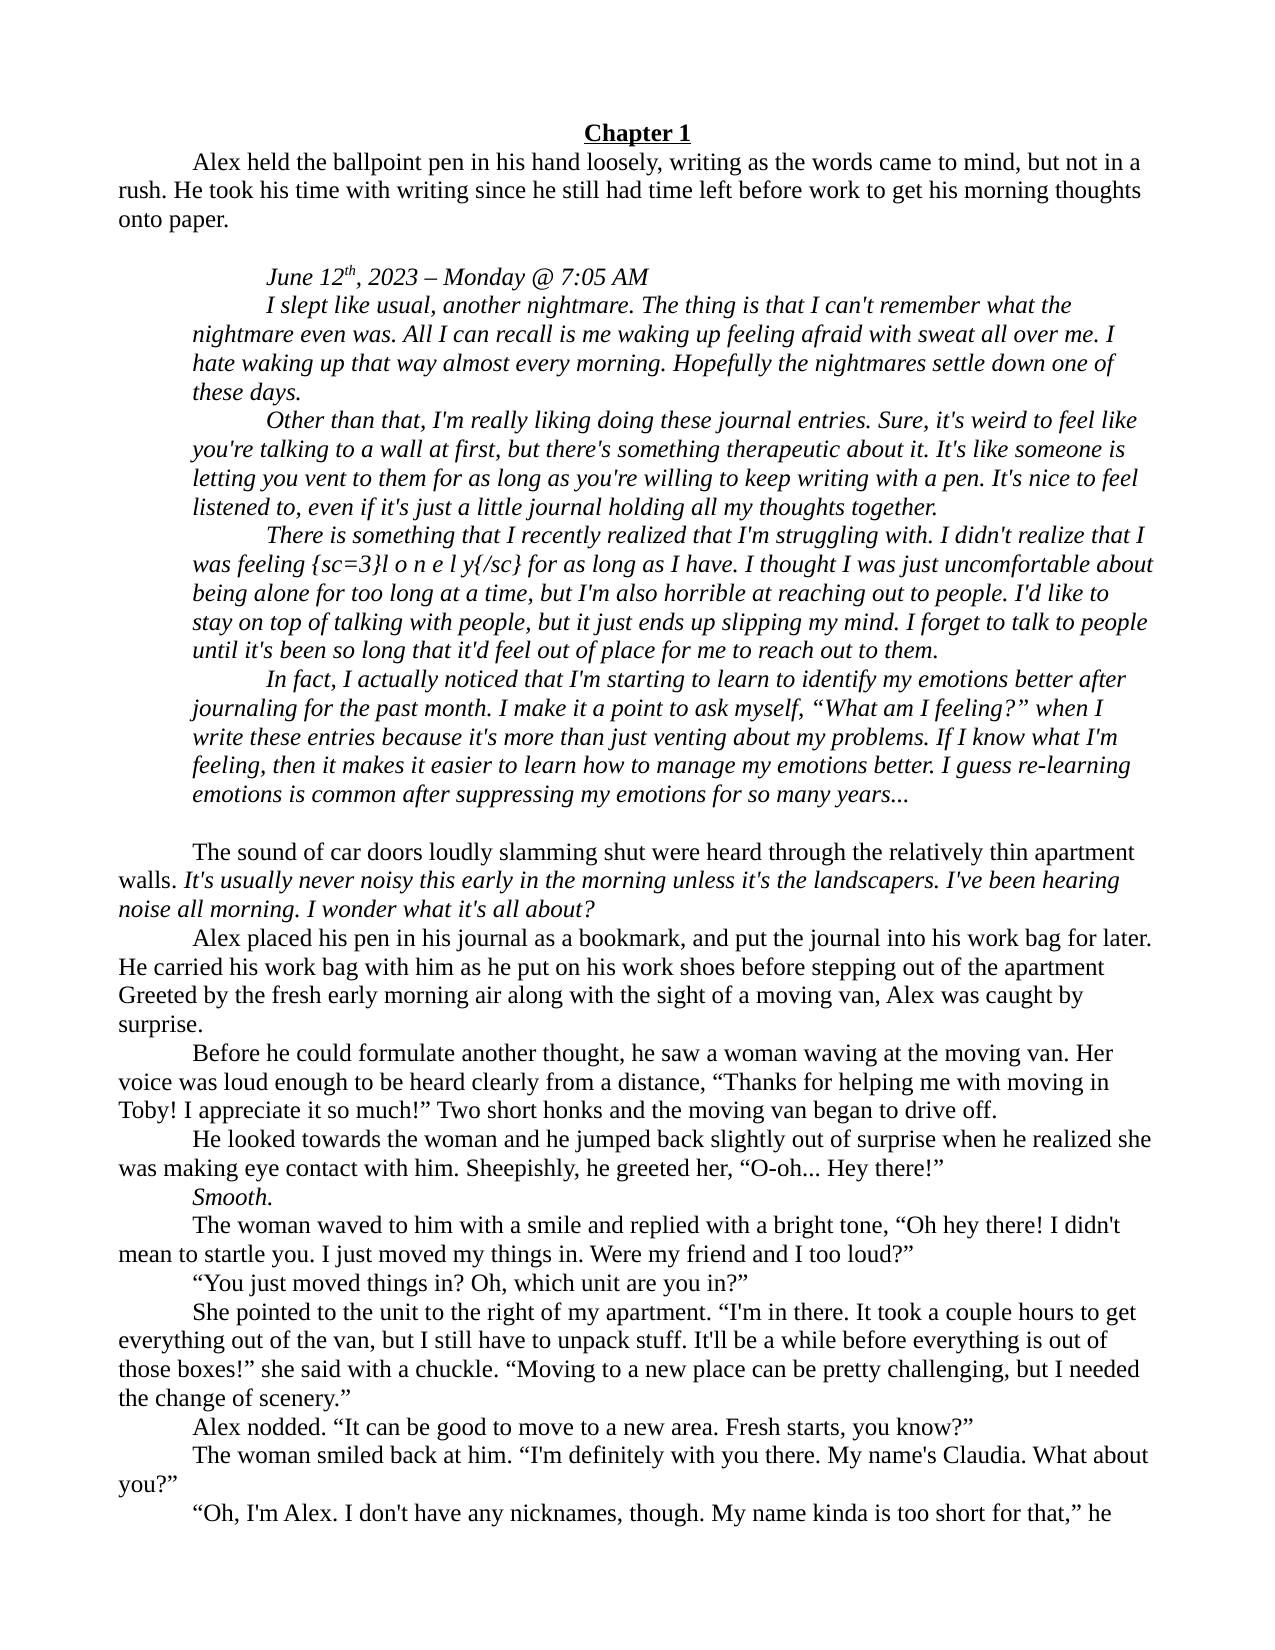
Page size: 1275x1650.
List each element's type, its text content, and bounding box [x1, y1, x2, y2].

text The sound of car doors loudly slamming shut were heard through the relatively thin apartment walls. It's usually never noisy this early in the morning unless it's the landscapers. I've been hearing noise all morning. I wonder what it's all about? [118, 837, 1157, 923]
text I slept like usual, another nightmare. The thing is that I can't remember what the nightmare even was. All I can recall is me waking up feeling afraid with sweat all over me. I hate waking up that way almost every morning. Hopefully the nightmares settle down one of these days. [192, 291, 1157, 406]
text The woman waved to him with a smile and replied with a bright tone, “Oh hey there! I didn't mean to startle you. I just moved my things in. Were my friend and I too loud?” [118, 1211, 1157, 1268]
text There is something that I recently realized that I'm struggling with. I didn't realize that I was feeling {sc=3}l o n e l y{/sc} for as long as I have. I thought I was just uncomfortable about being alone for too long at a time, but I'm also horrible at reaching out to people. I'd like to stay on top of talking with people, but it just ends up slipping my mind. I forget to talk to people until it's been so long that it'd feel out of place for me to reach out to them. [192, 521, 1157, 664]
text The woman smiled back at him. “I'm definitely with you there. My name's Claudia. What about you?” [118, 1441, 1157, 1498]
text In fact, I actually noticed that I'm starting to learn to identify my emotions better after journaling for the past month. I make it a point to ask myself, “What am I feeling?” when I write these entries because it's more than just venting about my problems. If I know what I'm feeling, then it makes it easier to learn how to manage my emotions better. I guess re-learning emotions is common after suppressing my emotions for so many years... [192, 664, 1157, 808]
text Smooth. [118, 1182, 1157, 1211]
text June 12th, 2023 – Monday @ 7:05 AM [192, 262, 1157, 291]
text “Oh, I'm Alex. I don't have any nicknames, though. My name kinda is too short for that,” he [118, 1498, 1157, 1527]
text He looked towards the woman and he jumped back slightly out of surprise when he realized she was making eye contact with him. Sheepishly, he greeted her, “O-oh... Hey there!” [118, 1124, 1157, 1182]
text Alex nodded. “It can be good to move to a new area. Fresh starts, you know?” [118, 1412, 1157, 1441]
text Before he could formulate another thought, he saw a woman waving at the moving van. Her voice was loud enough to be heard clearly from a distance, “Thanks for helping me with moving in Toby! I appreciate it so much!” Two short honks and the moving van began to drive off. [118, 1038, 1157, 1124]
text Chapter 1 [118, 118, 1157, 147]
text Other than that, I'm really liking doing these journal entries. Sure, it's weird to feel like you're talking to a wall at first, but there's something therapeutic about it. It's like someone is letting you vent to them for as long as you're willing to keep writing with a pen. It's nice to feel listened to, even if it's just a little journal holding all my thoughts together. [192, 406, 1157, 521]
text She pointed to the unit to the right of my apartment. “I'm in there. It took a couple hours to get everything out of the van, but I still have to unpack stuff. It'll be a while before everything is out of those boxes!” she said with a chuckle. “Moving to a new place can be pretty challenging, but I needed the change of scenery.” [118, 1297, 1157, 1412]
text Alex placed his pen in his journal as a bookmark, and put the journal into his work bag for later. He carried his work bag with him as he put on his work shoes before stepping out of the apartment Greeted by the fresh early morning air along with the sight of a moving van, Alex was caught by surprise. [118, 923, 1157, 1038]
text “You just moved things in? Oh, which unit are you in?” [118, 1268, 1157, 1297]
text Alex held the ballpoint pen in his hand loosely, writing as the words came to mind, but not in a rush. He took his time with writing since he still had time left before work to get his morning thoughts onto paper. [118, 147, 1157, 233]
